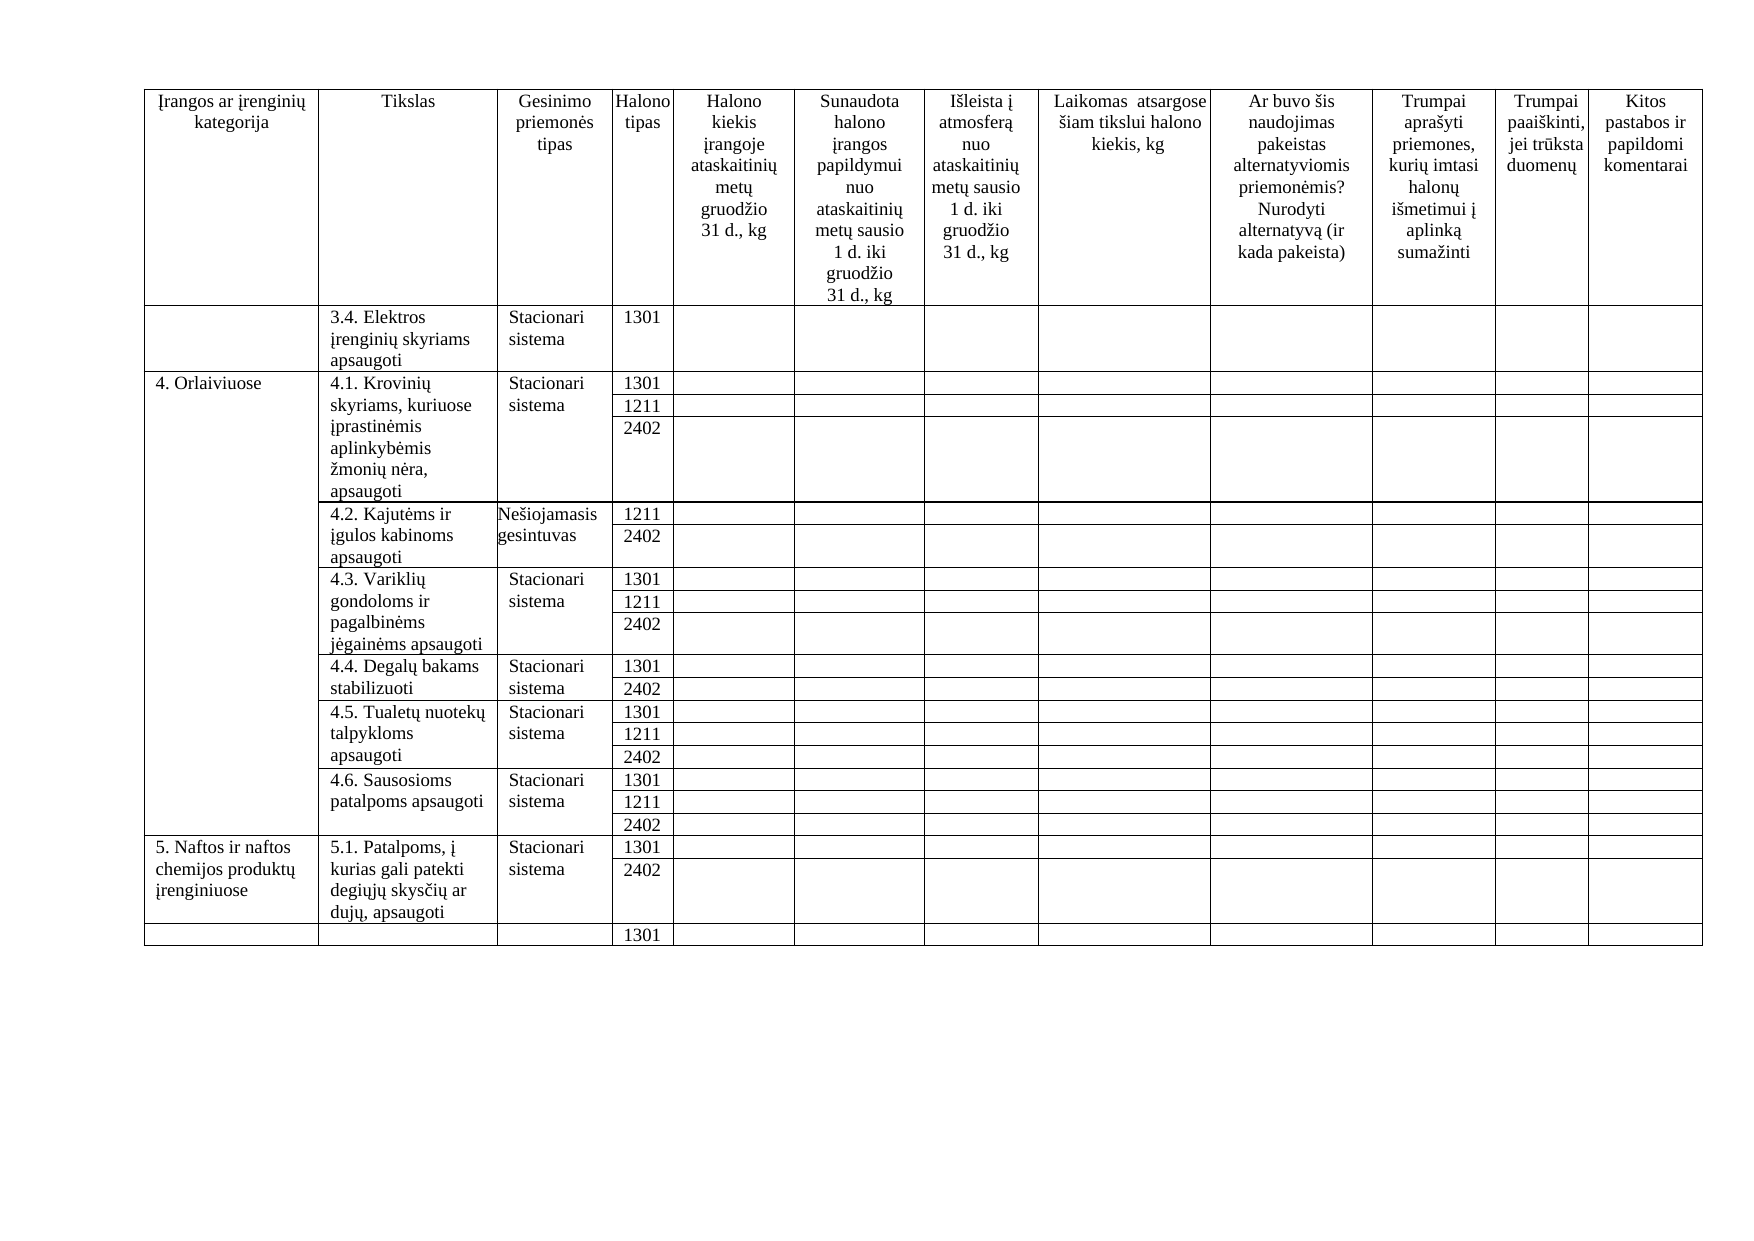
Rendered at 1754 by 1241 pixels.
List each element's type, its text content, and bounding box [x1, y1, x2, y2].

table_cell [674, 372, 794, 393]
table_cell [1496, 814, 1588, 835]
table_cell 1301 [613, 306, 673, 371]
table_cell [1039, 924, 1210, 945]
table_cell [1373, 836, 1495, 858]
table_header Halono kiekis įrangoje ataskaitinių metų gruodžio 31 d., kg [674, 90, 794, 305]
table_cell [1496, 372, 1588, 393]
table_cell Stacionari sistema [498, 306, 612, 371]
table_cell [1589, 678, 1702, 699]
table_cell 4.4. Degalų bakams stabilizuoti [319, 655, 497, 699]
table_cell [1589, 924, 1702, 945]
table_header Išleista į atmosferą nuo ataskaitinių metų sausio 1 d. iki gruodžio 31 d., kg [925, 90, 1038, 305]
table_cell [674, 395, 794, 416]
table_cell [674, 306, 794, 371]
table_header Halono tipas [613, 90, 673, 305]
table_cell [1211, 525, 1372, 567]
table_cell [1496, 859, 1588, 922]
table_cell [1373, 924, 1495, 945]
table_cell [674, 503, 794, 524]
table_cell 1301 [613, 769, 673, 790]
table_cell 2402 [613, 746, 673, 767]
table_cell [674, 525, 794, 567]
table_cell [925, 723, 1038, 745]
table_cell [1496, 769, 1588, 790]
table_cell [674, 417, 794, 501]
table_cell [1211, 746, 1372, 767]
table_cell [925, 417, 1038, 501]
table_cell 1301 [613, 836, 673, 858]
table_cell [1373, 568, 1495, 590]
table_cell [1211, 417, 1372, 501]
table_cell 2402 [613, 613, 673, 654]
table_cell [925, 591, 1038, 612]
table_cell 1211 [613, 503, 673, 524]
table_cell [1211, 769, 1372, 790]
table_cell 2402 [613, 525, 673, 567]
table_cell [1373, 417, 1495, 501]
table_cell [674, 678, 794, 699]
table_cell 3.4. Elektros įrenginių skyriams apsaugoti [319, 306, 497, 371]
table_cell [1039, 613, 1210, 654]
table_cell [1373, 678, 1495, 699]
table_cell [795, 769, 924, 790]
table_cell [1373, 723, 1495, 745]
table_cell [1211, 678, 1372, 699]
table_cell [925, 503, 1038, 524]
table_cell 1301 [613, 372, 673, 393]
table_cell [674, 655, 794, 677]
table_cell [1039, 568, 1210, 590]
table_cell [1039, 701, 1210, 722]
table_cell [1589, 746, 1702, 767]
table_cell [1039, 525, 1210, 567]
table_cell 4.2. Kajutėms ir įgulos kabinoms apsaugoti [319, 503, 497, 567]
table_cell [1496, 306, 1588, 371]
table_cell [674, 924, 794, 945]
table_cell [925, 859, 1038, 922]
table_cell [1496, 525, 1588, 567]
table_cell [674, 568, 794, 590]
table_cell [674, 814, 794, 835]
table_cell Stacionari sistema [498, 769, 612, 835]
table_cell [795, 746, 924, 767]
table_cell [1211, 814, 1372, 835]
table_cell [1373, 655, 1495, 677]
table_cell [1211, 924, 1372, 945]
table_header Gesinimo priemonės tipas [498, 90, 612, 305]
table_cell [1496, 701, 1588, 722]
table_cell [1589, 591, 1702, 612]
table_cell [1496, 568, 1588, 590]
table_header Įrangos ar įrenginių kategorija [145, 90, 318, 305]
table_cell [1589, 859, 1702, 922]
table_cell [674, 836, 794, 858]
table_cell [795, 568, 924, 590]
table_cell [145, 306, 318, 371]
table_cell [1039, 395, 1210, 416]
table_cell 1211 [613, 791, 673, 813]
table_cell 1301 [613, 924, 673, 945]
table_cell [1211, 503, 1372, 524]
table_cell [925, 924, 1038, 945]
table_cell [1211, 372, 1372, 393]
table_cell [1211, 613, 1372, 654]
table_header Trumpai aprašyti priemones, kurių imtasi halonų išmetimui į aplinką sumažinti [1373, 90, 1495, 305]
table_cell [1496, 591, 1588, 612]
table_cell [1589, 525, 1702, 567]
table_cell [795, 859, 924, 922]
table_cell [1589, 814, 1702, 835]
table_cell [925, 613, 1038, 654]
table_cell [925, 525, 1038, 567]
table_cell [1589, 769, 1702, 790]
table_header Ar buvo šis naudojimas pakeistas alternatyviomis priemonėmis? Nurodyti alternatyvą (ir kada pakeista) [1211, 90, 1372, 305]
table_cell [925, 746, 1038, 767]
table_cell 4.1. Krovinių skyriams, kuriuose įprastinėmis aplinkybėmis žmonių nėra, apsaugoti [319, 372, 497, 501]
table_cell Stacionari sistema [498, 836, 612, 922]
table_cell [795, 503, 924, 524]
table_cell [795, 723, 924, 745]
table_cell 1301 [613, 655, 673, 677]
table_cell [1496, 836, 1588, 858]
table_cell [1211, 836, 1372, 858]
table_cell [674, 769, 794, 790]
table_cell [1589, 723, 1702, 745]
table_cell [795, 701, 924, 722]
table_cell [795, 924, 924, 945]
table_cell 1211 [613, 395, 673, 416]
table_cell 5. Naftos ir naftos chemijos produktų įrenginiuose [145, 836, 318, 922]
table_cell [1373, 591, 1495, 612]
table_cell [1589, 613, 1702, 654]
table_cell 2402 [613, 814, 673, 835]
table_cell [925, 769, 1038, 790]
table_cell [1589, 417, 1702, 501]
table_cell [145, 924, 318, 945]
table_cell [925, 791, 1038, 813]
table_cell 1301 [613, 701, 673, 722]
table_cell [1211, 655, 1372, 677]
table_cell [925, 568, 1038, 590]
table_cell [1373, 769, 1495, 790]
table_cell Stacionari sistema [498, 655, 612, 699]
table_cell [1373, 395, 1495, 416]
table_cell [1589, 568, 1702, 590]
table_cell 4.3. Variklių gondoloms ir pagalbinėms jėgainėms apsaugoti [319, 568, 497, 654]
table_cell [1496, 746, 1588, 767]
table_cell Nešiojamasis gesintuvas [498, 503, 612, 567]
table_cell [1211, 591, 1372, 612]
table_cell 4.5. Tualetų nuotekų talpykloms apsaugoti [319, 701, 497, 767]
table_cell 1211 [613, 591, 673, 612]
table_header Tikslas [319, 90, 497, 305]
table_header Trumpai paaiškinti, jei trūksta duomenų [1496, 90, 1588, 305]
table_cell [1373, 746, 1495, 767]
table_cell [1373, 859, 1495, 922]
table_cell [795, 372, 924, 393]
table_cell [925, 836, 1038, 858]
table_cell 1301 [613, 568, 673, 590]
table_cell 4. Orlaiviuose [145, 372, 318, 835]
table_cell 2402 [613, 859, 673, 922]
table_cell 4.6. Sausosioms patalpoms apsaugoti [319, 769, 497, 835]
table_cell [1039, 372, 1210, 393]
table_cell [1039, 417, 1210, 501]
table_cell [1589, 306, 1702, 371]
table_cell [795, 395, 924, 416]
table_cell [795, 814, 924, 835]
table_cell [498, 924, 612, 945]
table_cell [1039, 836, 1210, 858]
table_cell [795, 417, 924, 501]
table_cell [674, 746, 794, 767]
table_cell [1589, 701, 1702, 722]
table_cell [1039, 746, 1210, 767]
table_cell [1211, 859, 1372, 922]
table_cell [1373, 372, 1495, 393]
table_cell 2402 [613, 417, 673, 501]
table_cell [925, 678, 1038, 699]
table_cell [1373, 701, 1495, 722]
table_cell [795, 306, 924, 371]
table_cell [1211, 723, 1372, 745]
table_cell [1039, 791, 1210, 813]
table_cell [1211, 395, 1372, 416]
table_cell 1211 [613, 723, 673, 745]
table_cell [1496, 395, 1588, 416]
table_cell [1039, 814, 1210, 835]
table_cell Stacionari sistema [498, 701, 612, 767]
table_cell [674, 701, 794, 722]
table_cell [674, 791, 794, 813]
table_header Sunaudota halono įrangos papildymui nuo ataskaitinių metų sausio 1 d. iki gruodžio 31 d., kg [795, 90, 924, 305]
table_cell [1373, 791, 1495, 813]
table_cell [795, 836, 924, 858]
table_cell [1496, 503, 1588, 524]
table_cell [1039, 723, 1210, 745]
table_cell [1211, 701, 1372, 722]
table_cell [1039, 859, 1210, 922]
table_cell [1496, 723, 1588, 745]
table_cell [1211, 791, 1372, 813]
table_cell [1589, 503, 1702, 524]
table_cell [925, 306, 1038, 371]
table_cell [1373, 613, 1495, 654]
table_cell [795, 678, 924, 699]
table_cell [674, 591, 794, 612]
table_cell [674, 613, 794, 654]
table_cell 2402 [613, 678, 673, 699]
table_cell [1373, 525, 1495, 567]
table_cell [925, 372, 1038, 393]
table_cell [1496, 655, 1588, 677]
table_cell [1039, 655, 1210, 677]
table_cell [925, 814, 1038, 835]
table_cell [1589, 836, 1702, 858]
table_cell [1373, 306, 1495, 371]
table_cell [1039, 769, 1210, 790]
table_cell [1589, 655, 1702, 677]
table_cell [1589, 791, 1702, 813]
table_cell [1039, 306, 1210, 371]
table_cell [1589, 372, 1702, 393]
table_cell [674, 859, 794, 922]
table_cell [1039, 678, 1210, 699]
table_cell [795, 613, 924, 654]
table_cell [795, 655, 924, 677]
table_cell [795, 591, 924, 612]
table_header Kitos pastabos ir papildomi komentarai [1589, 90, 1702, 305]
table_cell [1211, 568, 1372, 590]
table_cell [674, 723, 794, 745]
table_cell [925, 395, 1038, 416]
table_cell [1211, 306, 1372, 371]
table_cell [1496, 613, 1588, 654]
table_cell [795, 791, 924, 813]
table_header Laikomas atsargose šiam tikslui halono kiekis, kg [1039, 90, 1210, 305]
table_cell [1496, 924, 1588, 945]
table_cell [1496, 417, 1588, 501]
table_cell [925, 701, 1038, 722]
table_cell Stacionari sistema [498, 372, 612, 501]
table_cell [1039, 591, 1210, 612]
table_cell [1496, 791, 1588, 813]
table_cell [1589, 395, 1702, 416]
table_cell 5.1. Patalpoms, į kurias gali patekti degiųjų skysčių ar dujų, apsaugoti [319, 836, 497, 922]
table_cell [1039, 503, 1210, 524]
table_cell [1373, 814, 1495, 835]
table_cell [1496, 678, 1588, 699]
table_cell [925, 655, 1038, 677]
table_cell [795, 525, 924, 567]
table_cell [1373, 503, 1495, 524]
table_cell [319, 924, 497, 945]
table_cell Stacionari sistema [498, 568, 612, 654]
